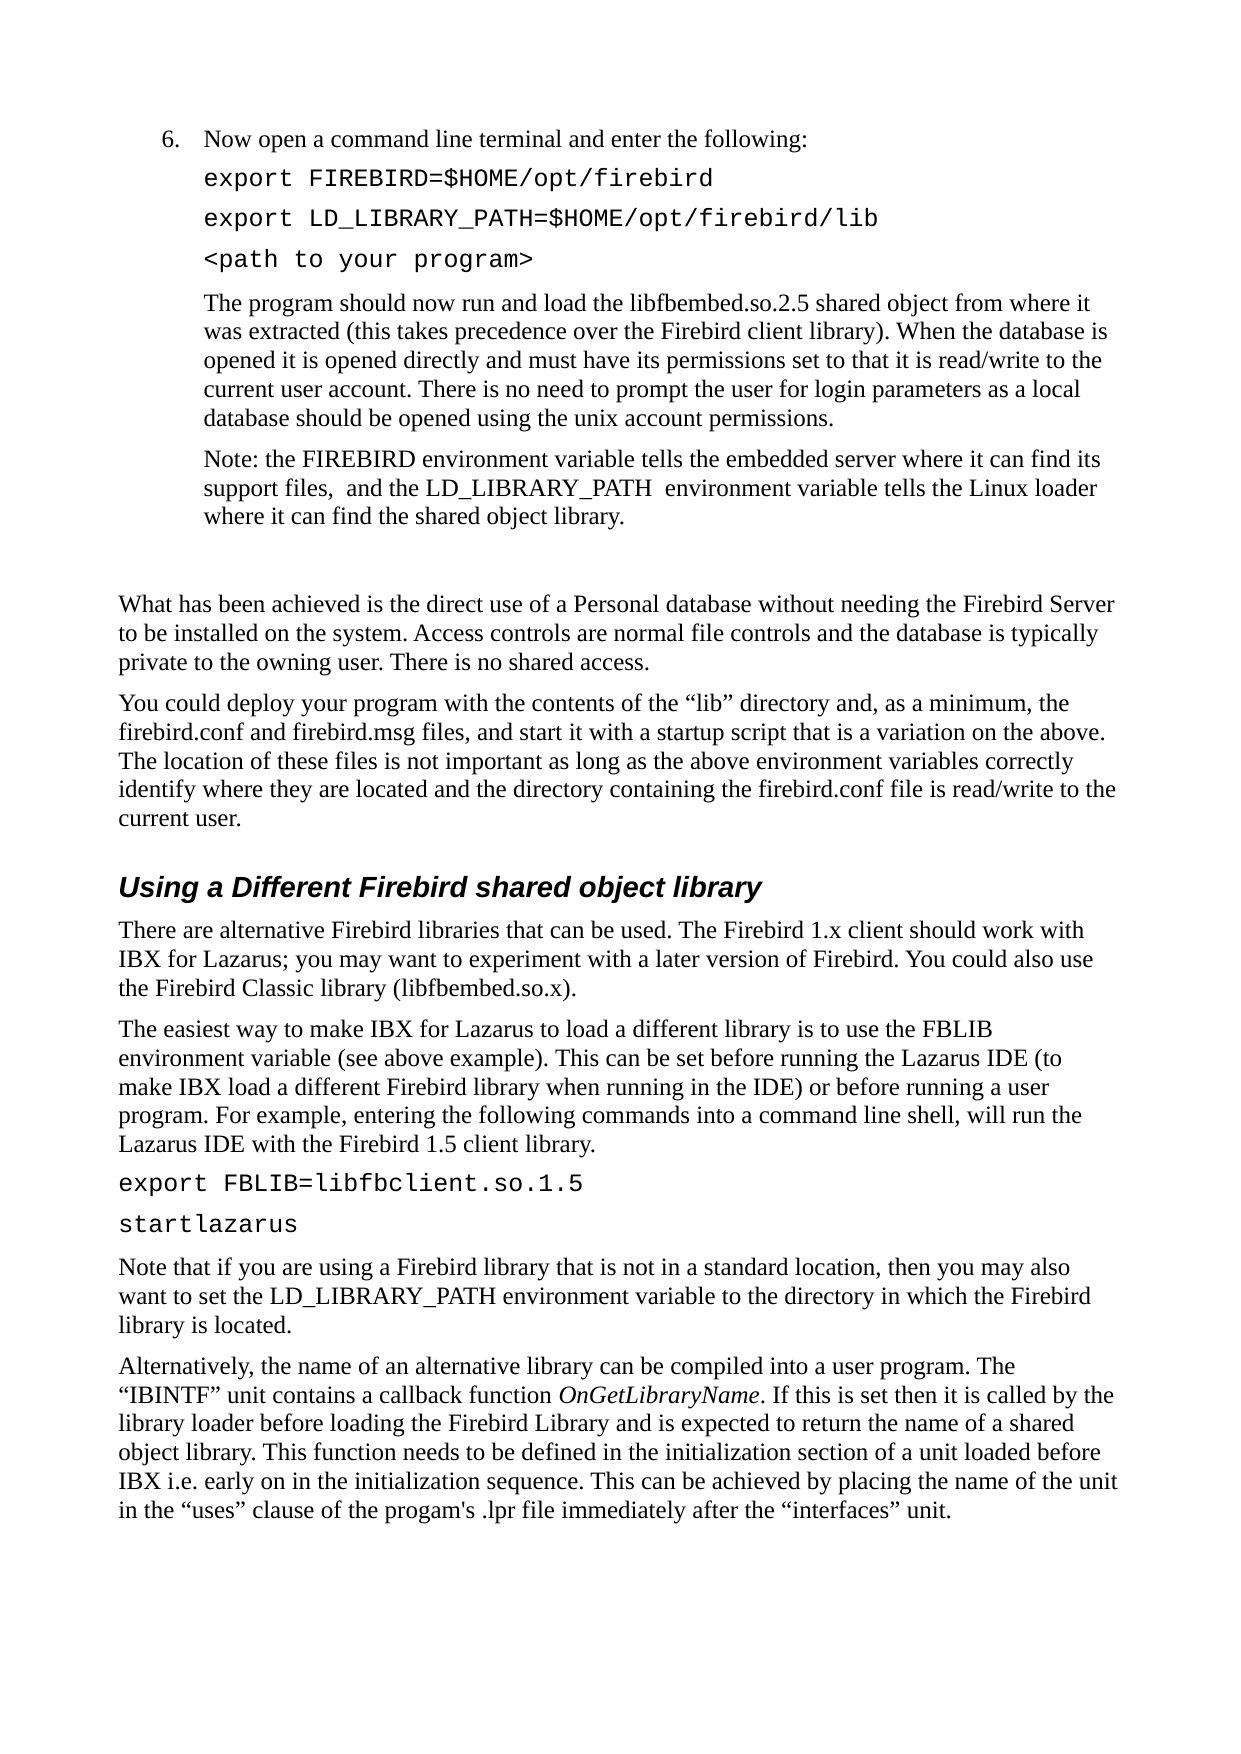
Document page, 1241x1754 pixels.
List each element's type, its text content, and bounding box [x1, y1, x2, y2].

text Alternatively, the name of an alternative library can be compiled into a user program. The “IBINTF” unit contains a callback function OnGetLibraryName. If this is set then it is called by the library loader before loading the Firebird Library and is expected to return the name of a shared object library. This function needs to be defined in the initialization section of a unit loaded before IBX i.e. early on in the initialization sequence. This can be achieved by placing the name of the unit in the “uses” clause of the progam's .lpr file immediately after the “interfaces” unit. [118, 1351, 1122, 1523]
table_cell [118, 118, 198, 548]
text The easiest way to make IBX for Lazarus to load a different library is to use the FBLIB environment variable (see above example). This can be set before running the Lazarus IDE (to make IBX load a different Firebird library when running in the IDE) or before running a user program. For example, entering the following commands into a command line shell, will run the Lazarus IDE with the Firebird 1.5 client library. [118, 1014, 1122, 1158]
text What has been achieved is the direct use of a Personal database without needing the Firebird Server to be installed on the system. Access controls are normal file controls and the database is typically private to the owning user. There is no shared access. [118, 589, 1122, 676]
text There are alternative Firebird libraries that can be used. The Firebird 1.x client should work with IBX for Lazarus; you may want to experiment with a later version of Firebird. You could also use the Firebird Classic library (libfbembed.so.x). [118, 916, 1122, 1002]
text Note that if you are using a Firebird library that is not in a standard location, then you may also want to set the LD_LIBRARY_PATH environment variable to the directory in which the Firebird library is located. [118, 1252, 1122, 1338]
text export FBLIB=libfbclient.so.1.5 [118, 1171, 1122, 1199]
text You could deploy your program with the contents of the “lib” directory and, as a minimum, the firebird.conf and firebird.msg files, and start it with a startup script that is a variation on the above. The location of these files is not important as long as the above environment variables correctly identify where they are located and the directory containing the firebird.conf file is read/write to the current user. [118, 688, 1122, 832]
table_cell Now open a command line terminal and enter the following: export FIREBIRD=$HOME/opt/firebird export LD_LIBRARY_PATH=$HOME/opt/firebird/lib <path to your program> The program should now run and load the libfbembed.so.2.5 shared object from where it was extracted (this takes precedence over the Firebird client library). When the database is opened it is opened directly and must have its permissions set to that it is read/write to the current user account. There is no need to prompt the user for login parameters as a local database should be opened using the unix account permissions. Note: the FIREBIRD environment variable tells the embedded server where it can find its support files, and the LD_LIBRARY_PATH environment variable tells the Linux loader where it can find the shared object library. [198, 118, 1122, 548]
subtitle Using a Different Firebird shared object library [118, 869, 1122, 903]
text startlazarus [118, 1211, 1122, 1240]
